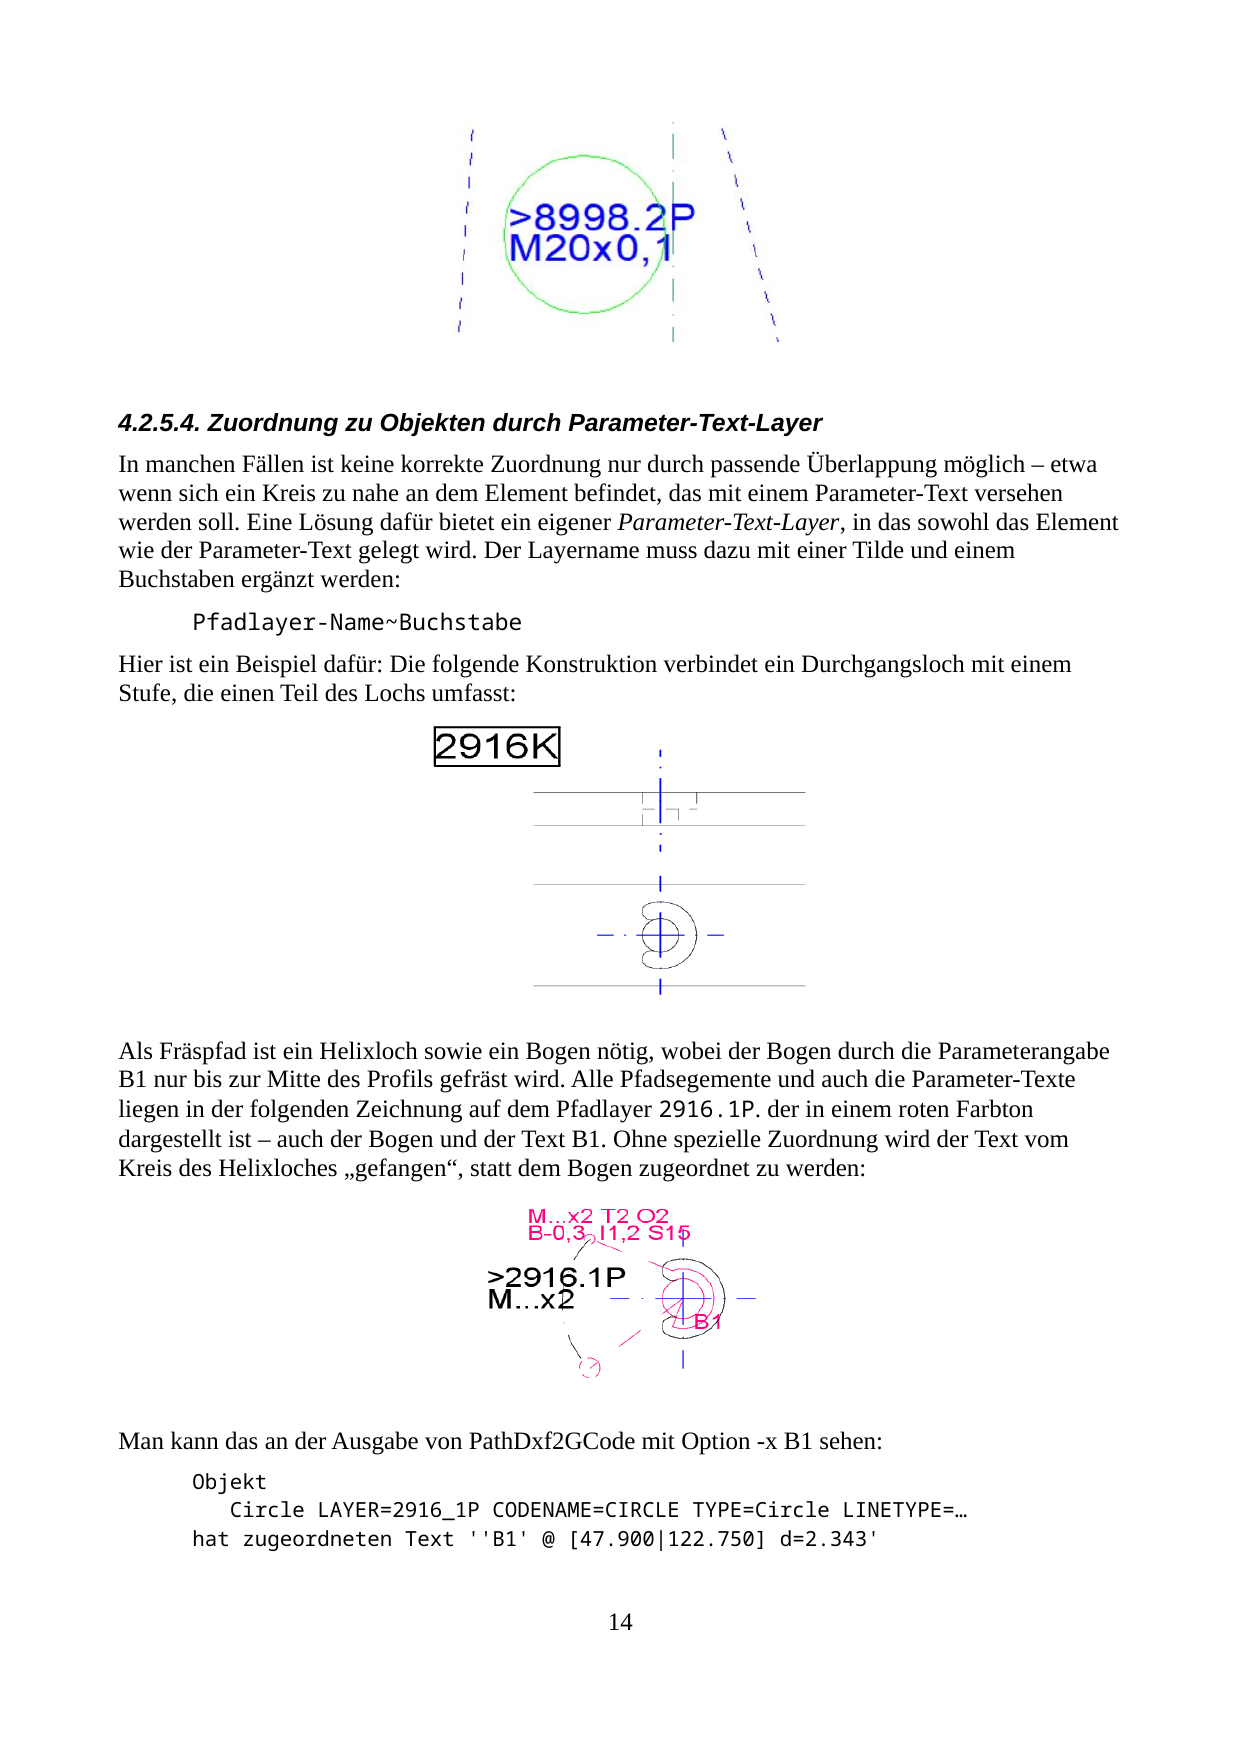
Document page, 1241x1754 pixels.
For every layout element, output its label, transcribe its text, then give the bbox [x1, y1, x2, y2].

picture [443, 118, 797, 342]
text Man kann das an der Ausgabe von PathDxf2GCode mit Option -x B1 sehen: [118, 1426, 1122, 1454]
subtitle 4.2.5.4. Zuordnung zu Objekten durch Parameter-Text-Layer [118, 408, 1122, 437]
text Als Fräspfad ist ein Helixloch sowie ein Bogen nötig, wobei der Bogen durch die Parameterangabe B1 nur bis zur Mitte des Profils gefräst wird. Alle Pfadsegemente und auch die Parameter-Texte liegen in der folgenden Zeichnung auf dem Pfadlayer 2916.1P. der in einem roten Farbton dargestellt ist – auch der Bogen und der Text B1. Ohne spezielle Zuordnung wird der Text vom Kreis des Helixloches „gefangen“, statt dem Bogen zugeordnet zu werden: [118, 1036, 1122, 1182]
text Objekt Circle LAYER=2916_1P CODENAME=CIRCLE TYPE=Circle LINETYPE=… hat zugeordneten Text ''B1' @ [47.900|122.750] d=2.343' [192, 1467, 1122, 1552]
text Hier ist ein Beispiel dafür: Die folgende Konstruktion verbindet ein Durchgangsloch mit einem Stufe, die einen Teil des Lochs umfasst: [118, 649, 1122, 707]
text Pfadlayer-Name~Buchstabe [192, 605, 1122, 637]
text In manchen Fällen ist keine korrekte Zuordnung nur durch passende Überlappung möglich – etwa wenn sich ein Kreis zu nahe an dem Element befindet, das mit einem Parameter-Text versehen werden soll. Eine Lösung dafür bietet ein eigener Parameter-Text-Layer, in das sowohl das Element wie der Parameter-Text gelegt wird. Der Layername muss dazu mit einer Tilde und einem Buchstaben ergänzt werden: [118, 449, 1122, 593]
